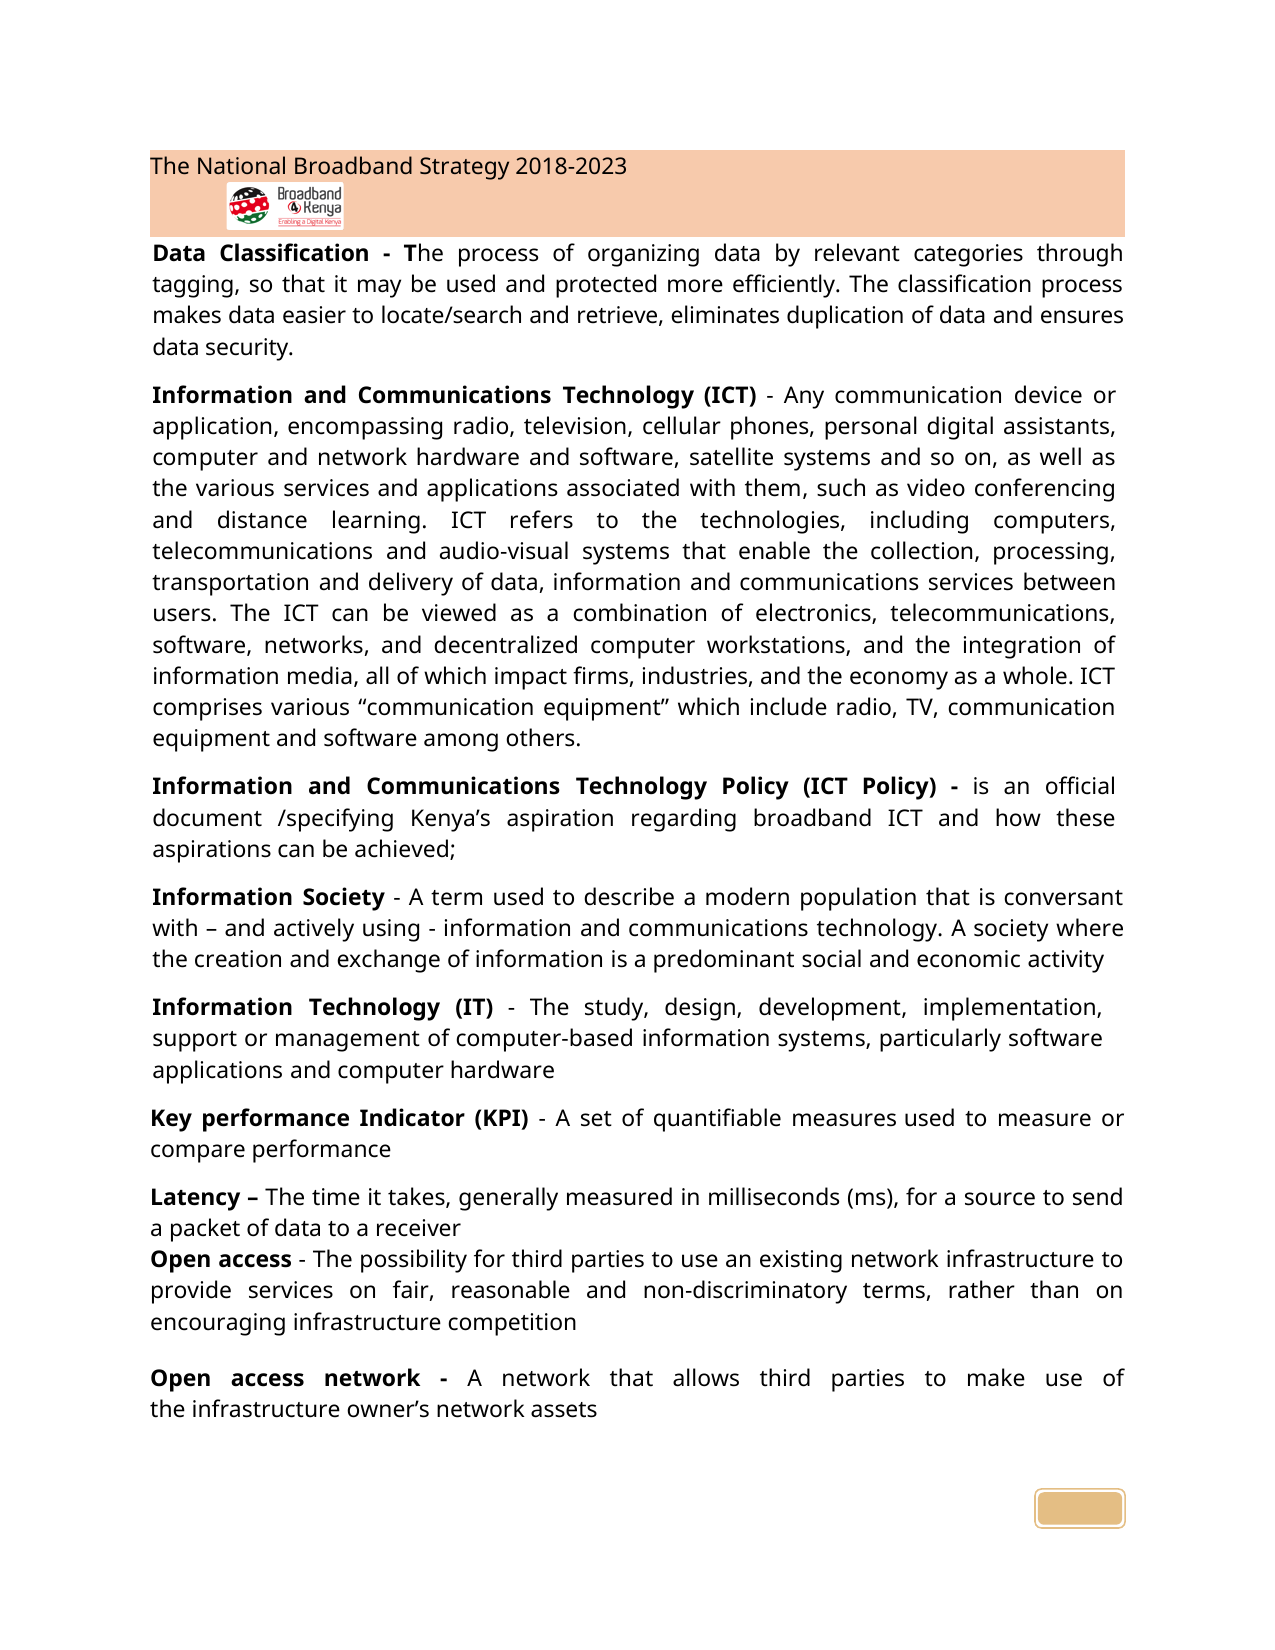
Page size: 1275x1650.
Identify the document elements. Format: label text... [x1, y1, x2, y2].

text Open access network - A network that allows third parties to make use of the infrastructure owner’s network assets [150, 1362, 1125, 1424]
text Information Society - A term used to describe a modern population that is conversant with – and actively using - information and communications technology. A society where the creation and exchange of information is a predominant social and economic activity [152, 881, 1124, 974]
text Latency – The time it takes, generally measured in milliseconds (ms), for a source to send a packet of data to a receiver [150, 1181, 1125, 1243]
text Key performance Indicator (KPI) - A set of quantifiable measures used to measure or compare performance [150, 1102, 1125, 1164]
text Information Technology (IT) - The study, design, development, implementation, support or management of computer-based information systems, particularly software applications and computer hardware [152, 991, 1103, 1085]
text Data Classification - The process of organizing data by relevant categories through tagging, so that it may be used and protected more efficiently. The classification process makes data easier to locate/search and retrieve, eliminates duplication of data and ensures data security. [152, 237, 1124, 362]
text Information and Communications Technology Policy (ICT Policy) - is an official document /specifying Kenya’s aspiration regarding broadband ICT and how these aspirations can be achieved; [152, 770, 1116, 864]
text Open access - The possibility for third parties to use an existing network infrastructure to provide services on fair, reasonable and non-discriminatory terms, rather than on encouraging infrastructure competition [150, 1243, 1125, 1337]
text Information and Communications Technology (ICT) - Any communication device or application, encompassing radio, television, cellular phones, personal digital assistants, computer and network hardware and software, satellite systems and so on, as well as the various services and applications associated with them, such as video conferencing and distance learning. ICT refers to the technologies, including computers, telecommunications and audio-visual systems that enable the collection, processing, transportation and delivery of data, information and communications services between users. The ICT can be viewed as a combination of electronics, telecommunications, software, networks, and decentralized computer workstations, and the integration of information media, all of which impact firms, industries, and the economy as a whole. ICT comprises various “communication equipment” which include radio, TV, communication equipment and software among others. [152, 379, 1116, 754]
picture [226, 182, 344, 230]
